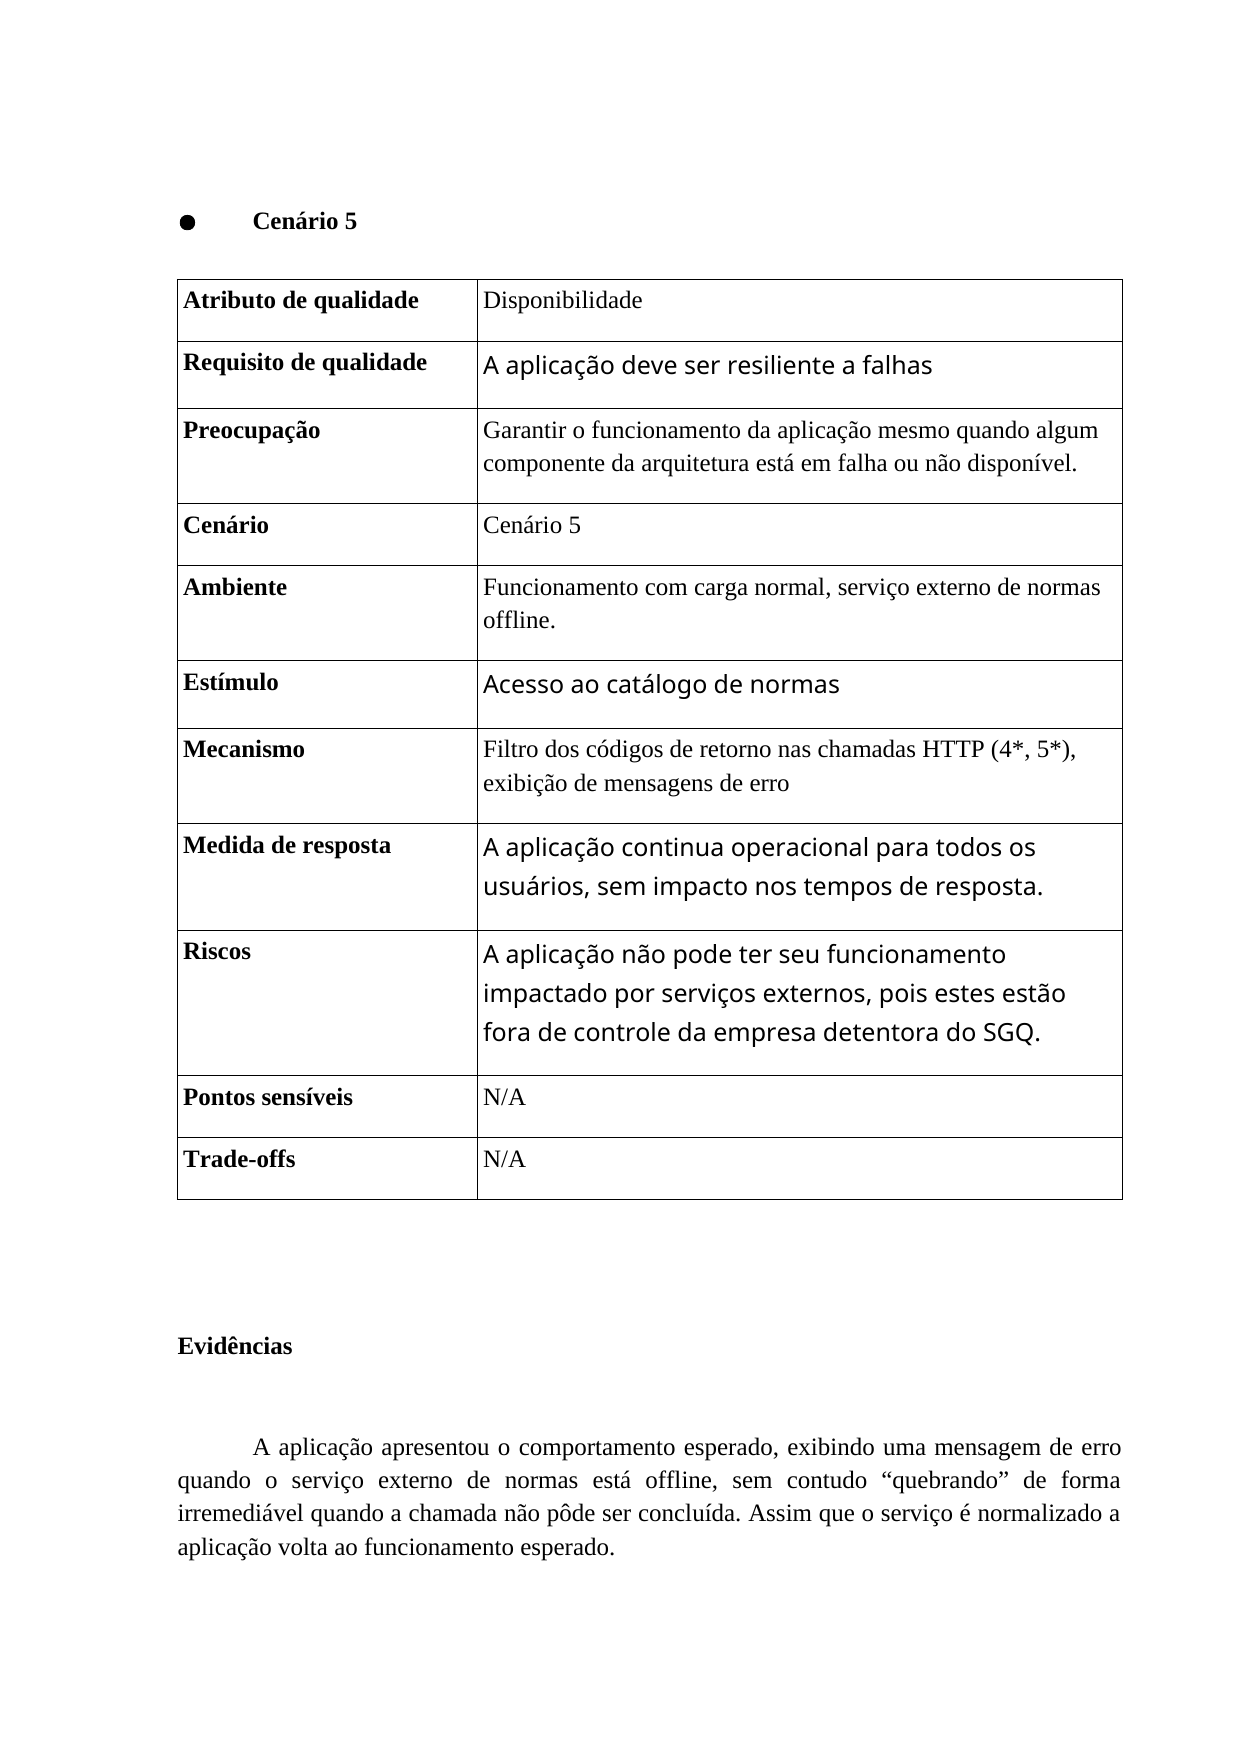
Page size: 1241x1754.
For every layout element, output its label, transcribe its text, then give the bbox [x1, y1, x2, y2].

table_header Atributo de qualidade [178, 280, 477, 341]
list Cenário 5 [177, 206, 1122, 235]
table_cell Cenário 5 [478, 504, 1122, 565]
text Evidências [177, 1331, 1122, 1360]
table_cell Preocupação [178, 409, 477, 503]
table_cell Garantir o funcionamento da aplicação mesmo quando algum componente da arquitetura está em falha ou não disponível. [478, 409, 1122, 503]
table_cell Estímulo [178, 661, 477, 728]
table_cell Mecanismo [178, 729, 477, 823]
table_cell Requisito de qualidade [178, 342, 477, 408]
table_cell A aplicação continua operacional para todos os usuários, sem impacto nos tempos de resposta. [478, 824, 1122, 929]
table_header Disponibilidade [478, 280, 1122, 341]
table_cell Trade-offs [178, 1138, 477, 1199]
table_cell A aplicação não pode ter seu funcionamento impactado por serviços externos, pois estes estão fora de controle da empresa detentora do SGQ. [478, 931, 1122, 1075]
table_cell N/A [478, 1138, 1122, 1199]
table_cell Filtro dos códigos de retorno nas chamadas HTTP (4*, 5*), exibição de mensagens de erro [478, 729, 1122, 823]
table_cell Funcionamento com carga normal, serviço externo de normas offline. [478, 566, 1122, 660]
table_cell Riscos [178, 931, 477, 1075]
table_cell Acesso ao catálogo de normas [478, 661, 1122, 728]
text A aplicação apresentou o comportamento esperado, exibindo uma mensagem de erro quando o serviço externo de normas está offline, sem contudo “quebrando” de forma irremediável quando a chamada não pôde ser concluída. Assim que o serviço é normalizado a aplicação volta ao funcionamento esperado. [177, 1432, 1122, 1560]
table_cell Cenário [178, 504, 477, 565]
table_cell Pontos sensíveis [178, 1076, 477, 1137]
table_cell Ambiente [178, 566, 477, 660]
table_cell Medida de resposta [178, 824, 477, 929]
table_cell N/A [478, 1076, 1122, 1137]
table_cell A aplicação deve ser resiliente a falhas [478, 342, 1122, 408]
